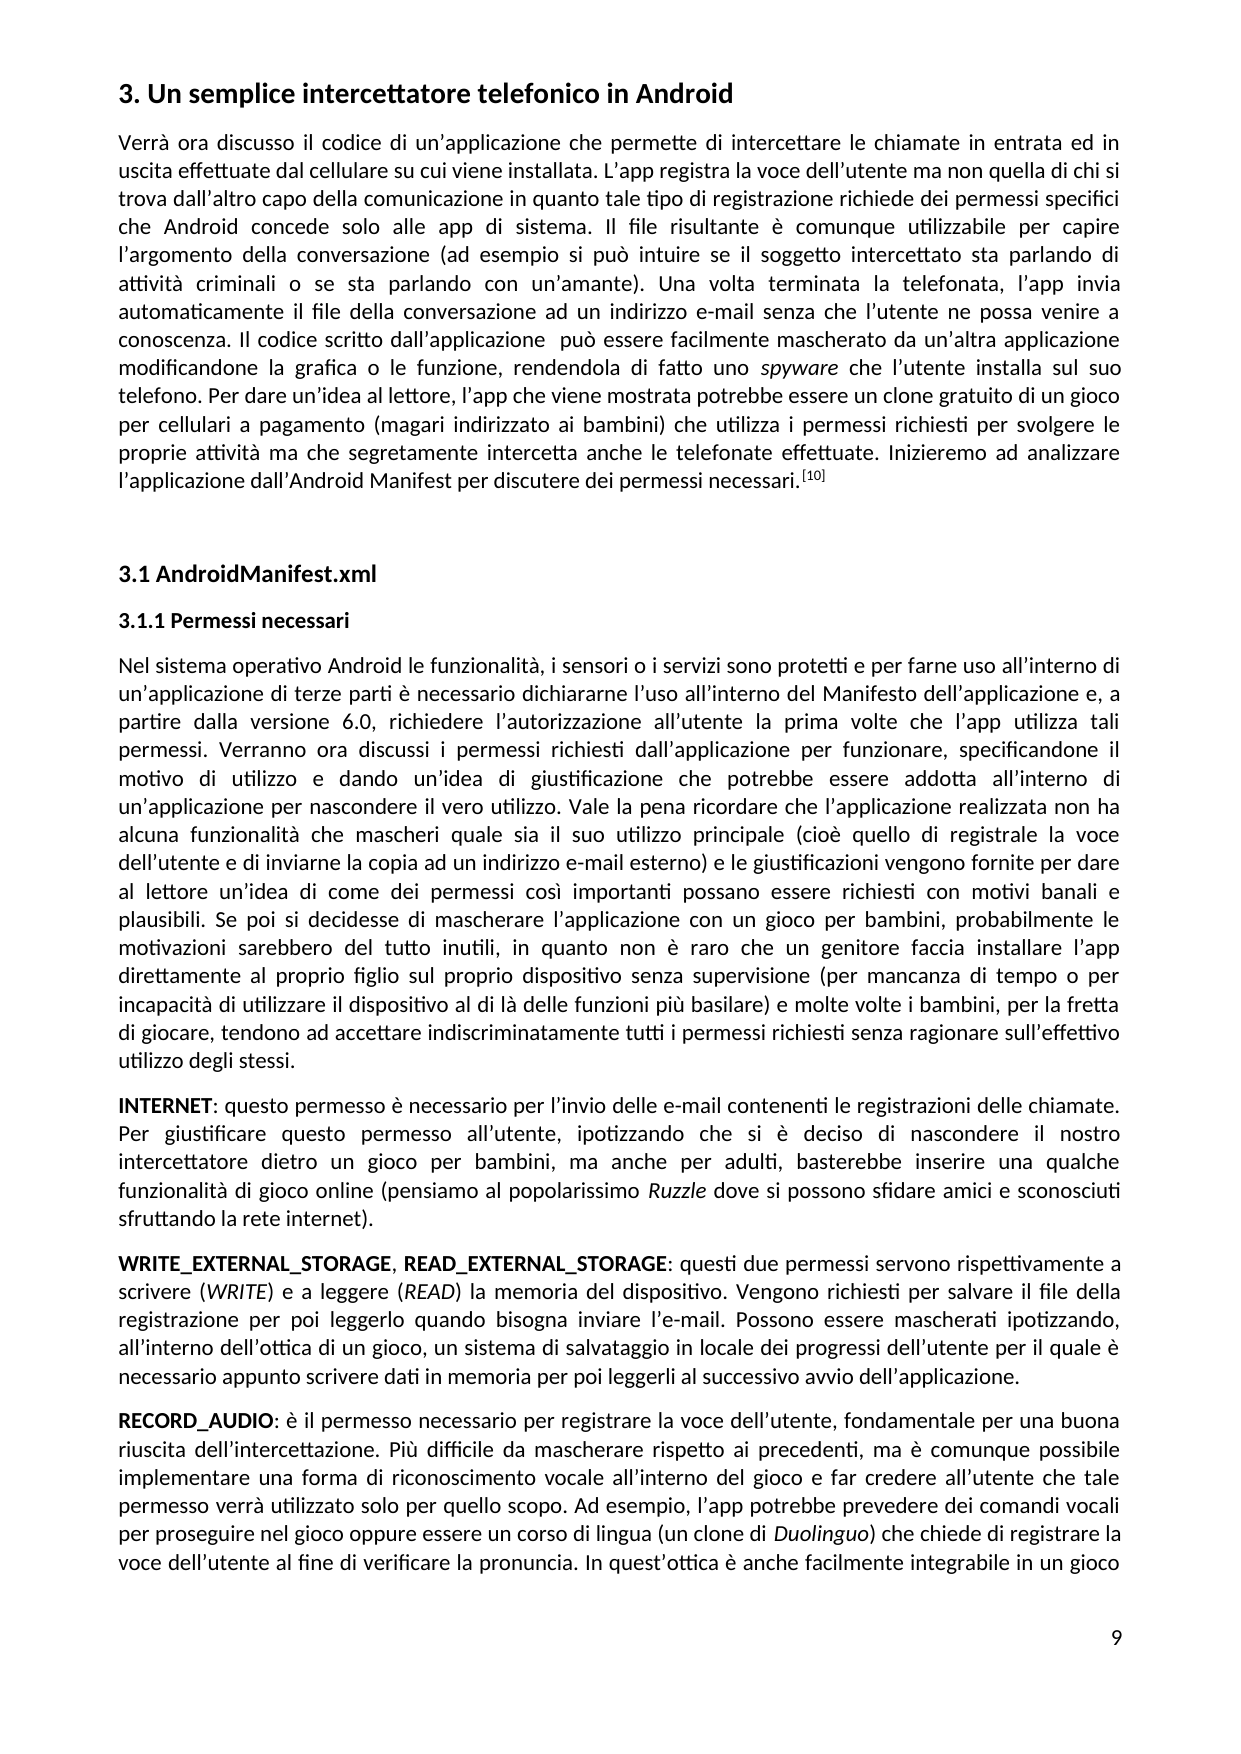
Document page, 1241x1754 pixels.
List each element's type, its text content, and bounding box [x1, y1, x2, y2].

text Nel sistema operativo Android le funzionalità, i sensori o i servizi sono protetti e per farne uso all’interno di un’applicazione di terze parti è necessario dichiararne l’uso all’interno del Manifesto dell’applicazione e, a partire dalla versione 6.0, richiedere l’autorizzazione all’utente la prima volte che l’app utilizza tali permessi. Verranno ora discussi i permessi richiesti dall’applicazione per funzionare, specificandone il motivo di utilizzo e dando un’idea di giustificazione che potrebbe essere addotta all’interno di un’applicazione per nascondere il vero utilizzo. Vale la pena ricordare che l’applicazione realizzata non ha alcuna funzionalità che mascheri quale sia il suo utilizzo principale (cioè quello di registrale la voce dell’utente e di inviarne la copia ad un indirizzo e-mail esterno) e le giustificazioni vengono fornite per dare al lettore un’idea di come dei permessi così importanti possano essere richiesti con motivi banali e plausibili. Se poi si decidesse di mascherare l’applicazione con un gioco per bambini, probabilmente le motivazioni sarebbero del tutto inutili, in quanto non è raro che un genitore faccia installare l’app direttamente al proprio figlio sul proprio dispositivo senza supervisione (per mancanza di tempo o per incapacità di utilizzare il dispositivo al di là delle funzioni più basilare) e molte volte i bambini, per la fretta di giocare, tendono ad accettare indiscriminatamente tutti i permessi richiesti senza ragionare sull’effettivo utilizzo degli stessi. [118, 651, 1122, 1074]
text 3.1.1 Permessi necessari [118, 606, 1122, 634]
text RECORD_AUDIO: è il permesso necessario per registrare la voce dell’utente, fondamentale per una buona riuscita dell’intercettazione. Più difficile da mascherare rispetto ai precedenti, ma è comunque possibile implementare una forma di riconoscimento vocale all’interno del gioco e far credere all’utente che tale permesso verrà utilizzato solo per quello scopo. Ad esempio, l’app potrebbe prevedere dei comandi vocali per proseguire nel gioco oppure essere un corso di lingua (un clone di Duolinguo) che chiede di registrare la voce dell’utente al fine di verificare la pronuncia. In quest’ottica è anche facilmente integrabile in un gioco [118, 1407, 1122, 1576]
text WRITE_EXTERNAL_STORAGE, READ_EXTERNAL_STORAGE: questi due permessi servono rispettivamente a scrivere (WRITE) e a leggere (READ) la memoria del dispositivo. Vengono richiesti per salvare il file della registrazione per poi leggerlo quando bisogna inviare l’e-mail. Possono essere mascherati ipotizzando, all’interno dell’ottica di un gioco, un sistema di salvataggio in locale dei progressi dell’utente per il quale è necessario appunto scrivere dati in memoria per poi leggerli al successivo avvio dell’applicazione. [118, 1249, 1122, 1390]
text Verrà ora discusso il codice di un’applicazione che permette di intercettare le chiamate in entrata ed in uscita effettuate dal cellulare su cui viene installata. L’app registra la voce dell’utente ma non quella di chi si trova dall’altro capo della comunicazione in quanto tale tipo di registrazione richiede dei permessi specifici che Android concede solo alle app di sistema. Il file risultante è comunque utilizzabile per capire l’argomento della conversazione (ad esempio si può intuire se il soggetto intercettato sta parlando di attività criminali o se sta parlando con un’amante). Una volta terminata la telefonata, l’app invia automaticamente il file della conversazione ad un indirizzo e-mail senza che l’utente ne possa venire a conoscenza. Il codice scritto dall’applicazione può essere facilmente mascherato da un’altra applicazione modificandone la grafica o le funzione, rendendola di fatto uno spyware che l’utente installa sul suo telefono. Per dare un’idea al lettore, l’app che viene mostrata potrebbe essere un clone gratuito di un gioco per cellulari a pagamento (magari indirizzato ai bambini) che utilizza i permessi richiesti per svolgere le proprie attività ma che segretamente intercetta anche le telefonate effettuate. Inizieremo ad analizzare l’applicazione dall’Android Manifest per discutere dei permessi necessari.[10] [118, 128, 1122, 494]
text INTERNET: questo permesso è necessario per l’invio delle e-mail contenenti le registrazioni delle chiamate. Per giustificare questo permesso all’utente, ipotizzando che si è deciso di nascondere il nostro intercettatore dietro un gioco per bambini, ma anche per adulti, basterebbe inserire una qualche funzionalità di gioco online (pensiamo al popolarissimo Ruzzle dove si possono sfidare amici e sconosciuti sfruttando la rete internet). [118, 1091, 1122, 1232]
text 3. Un semplice intercettatore telefonico in Android [118, 75, 1122, 111]
text 3.1 AndroidManifest.xml [118, 559, 1122, 589]
